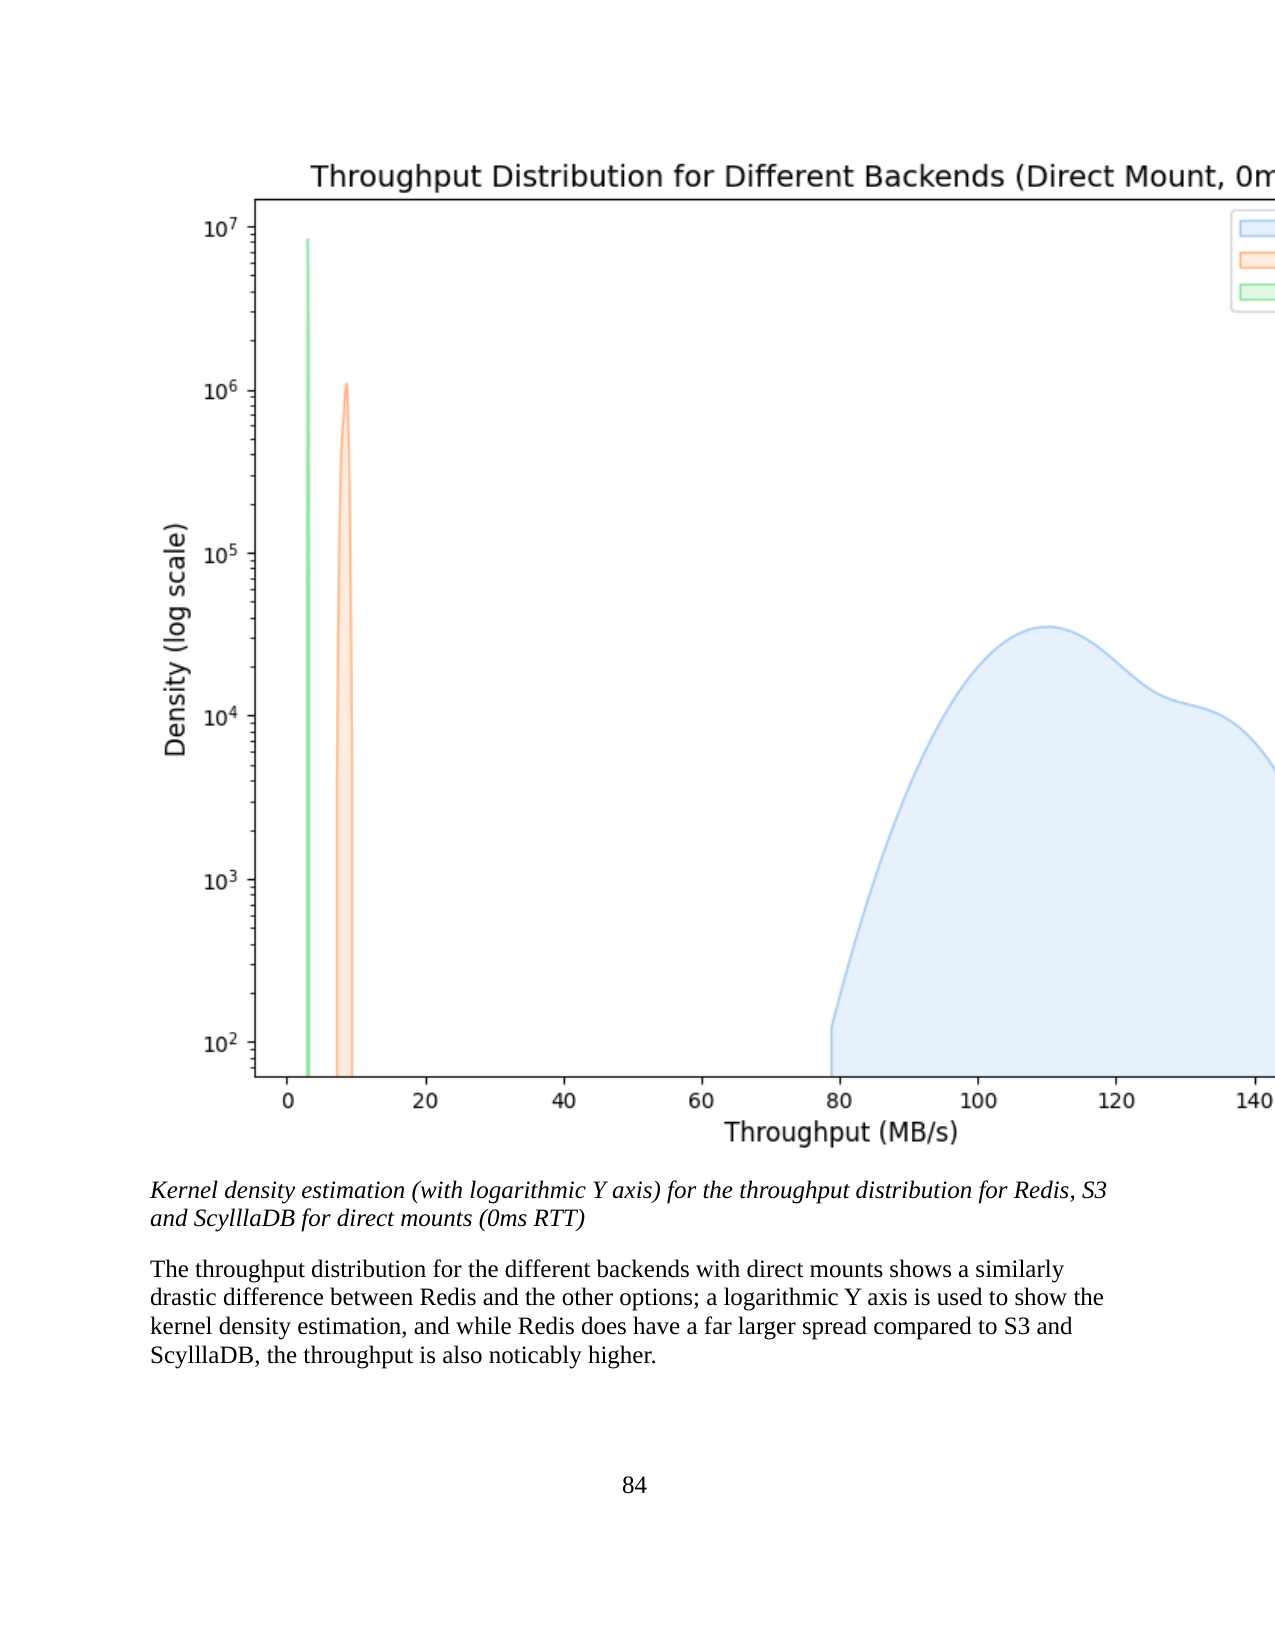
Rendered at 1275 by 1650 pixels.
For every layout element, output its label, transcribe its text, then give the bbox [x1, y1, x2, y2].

text The throughput distribution for the different backends with direct mounts shows a similarly drastic difference between Redis and the other options; a logarithmic Y axis is used to show the kernel density estimation, and while Redis does have a far larger spread compared to S3 and ScylllaDB, the throughput is also noticably higher. [150, 1254, 1125, 1369]
text Kernel density estimation (with logarithmic Y axis) for the throughput distribution for Redis, S3 and ScylllaDB for direct mounts (0ms RTT) [150, 1175, 1125, 1232]
picture [150, 150, 1275, 1163]
